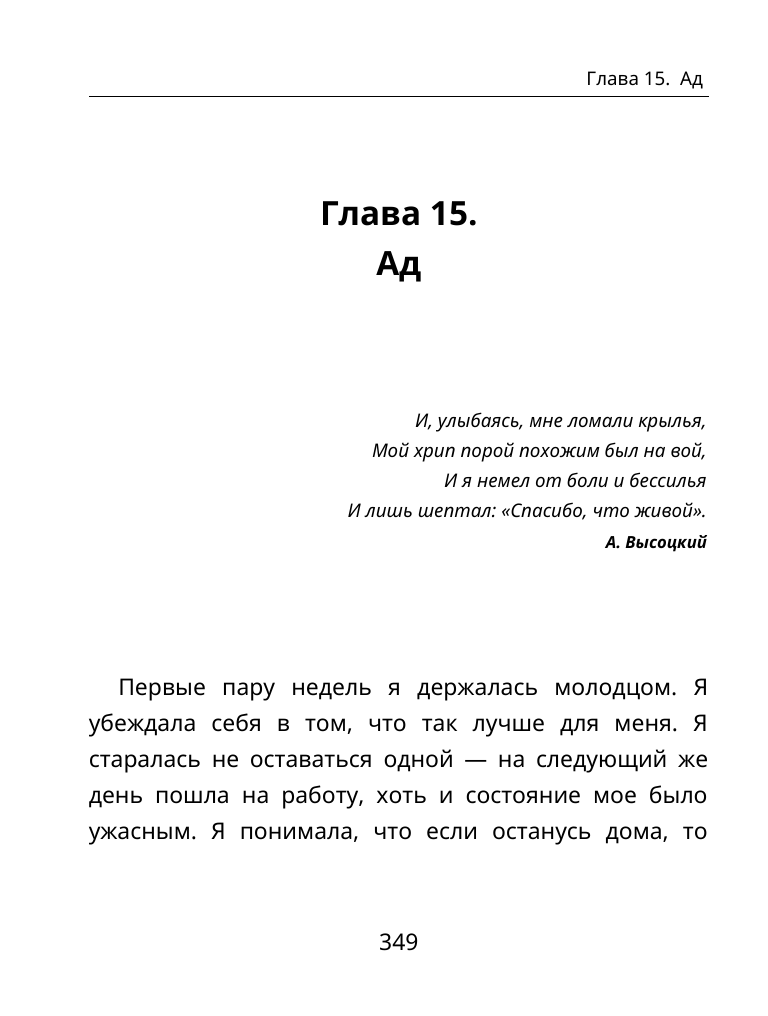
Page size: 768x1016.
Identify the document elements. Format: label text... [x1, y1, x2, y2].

text И, улыбаясь, мне ломали крылья, [325, 403, 709, 433]
text Мой хрип порой похожим был на вой, [325, 433, 709, 463]
text И я немел от боли и бессилья [325, 463, 709, 493]
text Первые пару недель я держалась молодцом. Я убеждала себя в том, что так лучше для меня. Я старалась не оставаться одной — на следующий же день пошла на работу, хоть и состояние мое было ужасным. Я понимала, что если останусь дома, то [88, 671, 709, 846]
text И лишь шептал: «Спасибо, что живой». [325, 493, 709, 523]
text А. Высоцкий [148, 523, 709, 553]
subtitle Глава 15. Ад [88, 185, 709, 285]
